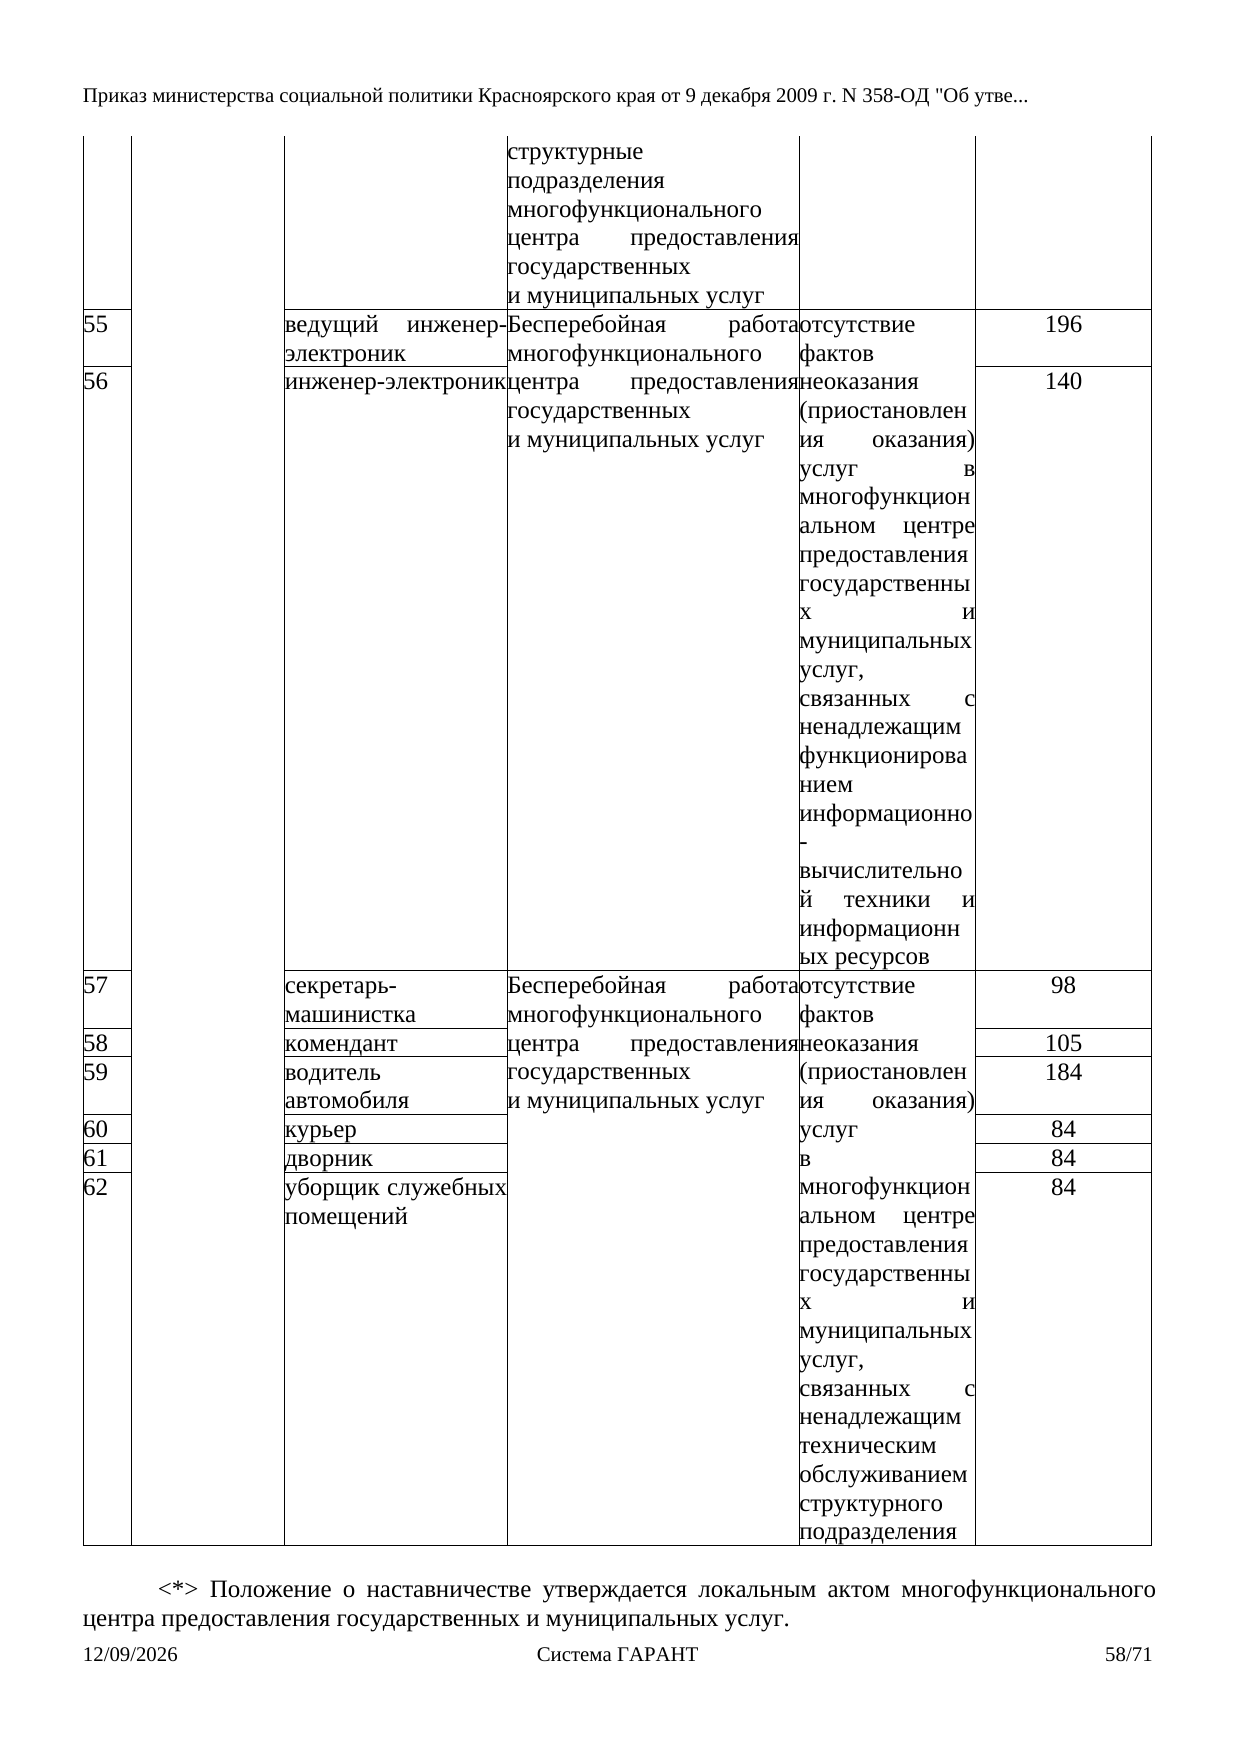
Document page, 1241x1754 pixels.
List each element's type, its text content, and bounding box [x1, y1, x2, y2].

table_cell уборщик служебных помещений [285, 1173, 507, 1545]
table_cell [84, 136, 131, 309]
table_cell 58 [84, 1029, 131, 1056]
table_cell 84 [976, 1144, 1151, 1172]
table_cell ведущий инженер-электроник [285, 310, 507, 366]
table_cell водитель автомобиля [285, 1057, 507, 1114]
table_cell 140 [976, 367, 1151, 970]
table_cell 62 [84, 1173, 131, 1545]
table_cell 57 [84, 971, 131, 1028]
table_cell 61 [84, 1144, 131, 1172]
text <*> Положение о наставничестве утверждается локальным актом многофункционального центра предоставления государственных и муниципальных услуг. [83, 1574, 1157, 1632]
table_cell дворник [285, 1144, 507, 1172]
table_cell 84 [976, 1115, 1151, 1143]
table_cell 105 [976, 1029, 1151, 1056]
table_cell 84 [976, 1173, 1151, 1545]
table_cell 56 [84, 367, 131, 970]
table_cell [285, 136, 507, 309]
table_cell 196 [976, 310, 1151, 366]
table_cell отсутствие фактов неоказания (приостановления оказания) услуг в многофункциональном центре предоставления государственных и муниципальных услуг, связанных с ненадлежащим функционированием информационно-вычислительной техники и информационных ресурсов [800, 310, 975, 970]
table_cell [976, 136, 1151, 309]
table_cell 98 [976, 971, 1151, 1028]
table_cell секретарь-машинистка [285, 971, 507, 1028]
table_cell 55 [84, 310, 131, 366]
table_cell Бесперебойная работа многофункционального центра предоставления государственных и муниципальных услуг [508, 310, 799, 970]
table_cell [800, 136, 975, 309]
table_cell 59 [84, 1057, 131, 1114]
table_cell инженер-электроник [285, 367, 507, 970]
table_cell 184 [976, 1057, 1151, 1114]
table_cell 60 [84, 1115, 131, 1143]
table_cell структурные подразделения многофункционального центра предоставления государственных и муниципальных услуг [508, 136, 799, 309]
table_cell [132, 136, 284, 1545]
table_cell отсутствие фактов неоказания (приостановления оказания) услуг в многофункциональном центре предоставления государственных и муниципальных услуг, связанных с ненадлежащим техническим обслуживанием структурного подразделения [800, 971, 975, 1545]
table_cell курьер [285, 1115, 507, 1143]
table_cell комендант [285, 1029, 507, 1056]
table_cell Бесперебойная работа многофункционального центра предоставления государственных и муниципальных услуг [508, 971, 799, 1545]
